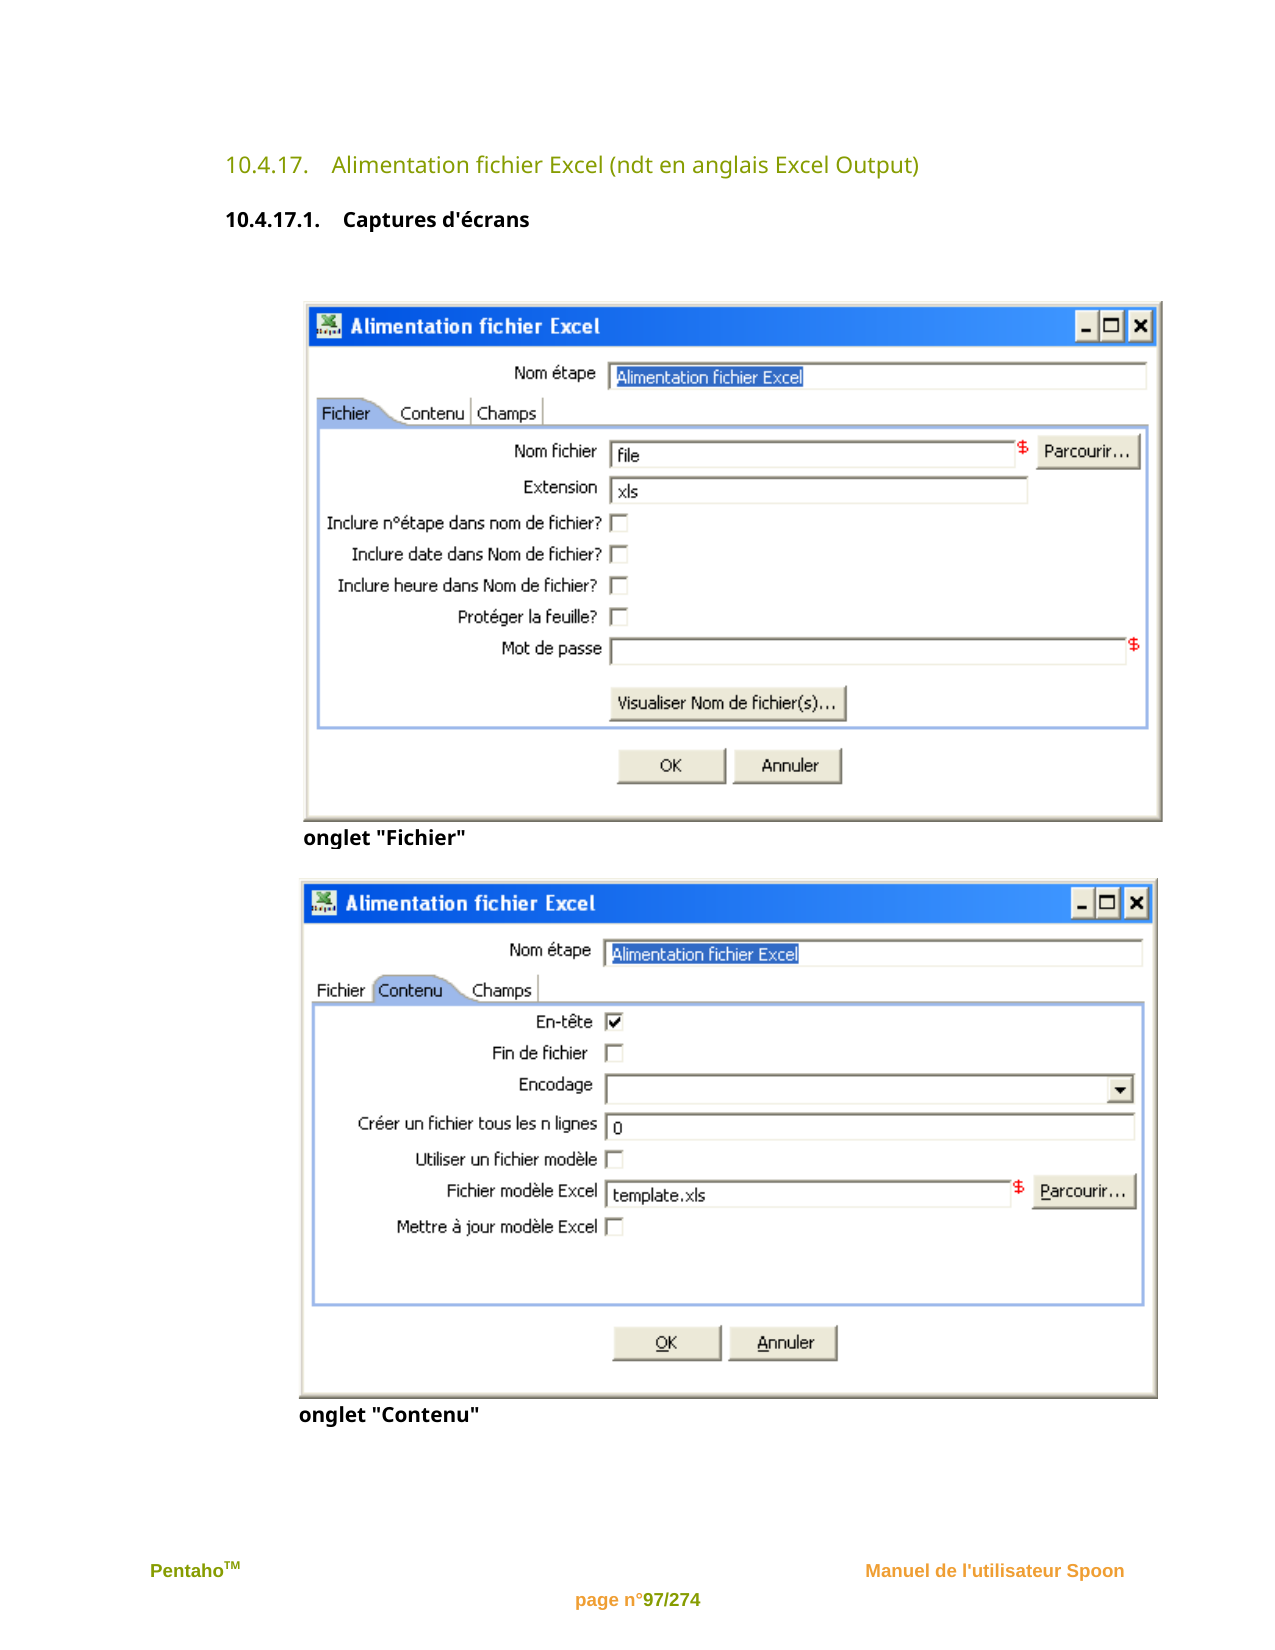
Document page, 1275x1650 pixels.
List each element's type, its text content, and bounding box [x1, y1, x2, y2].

subtitle Alimentation fichier Excel (ndt en anglais Excel Output) [225, 150, 1125, 179]
picture [298, 878, 1158, 1399]
picture [303, 301, 1163, 822]
subtitle Captures d'écrans [225, 204, 1125, 233]
text onglet "Contenu" [298, 1399, 1083, 1428]
text onglet "Fichier" [303, 822, 1087, 851]
